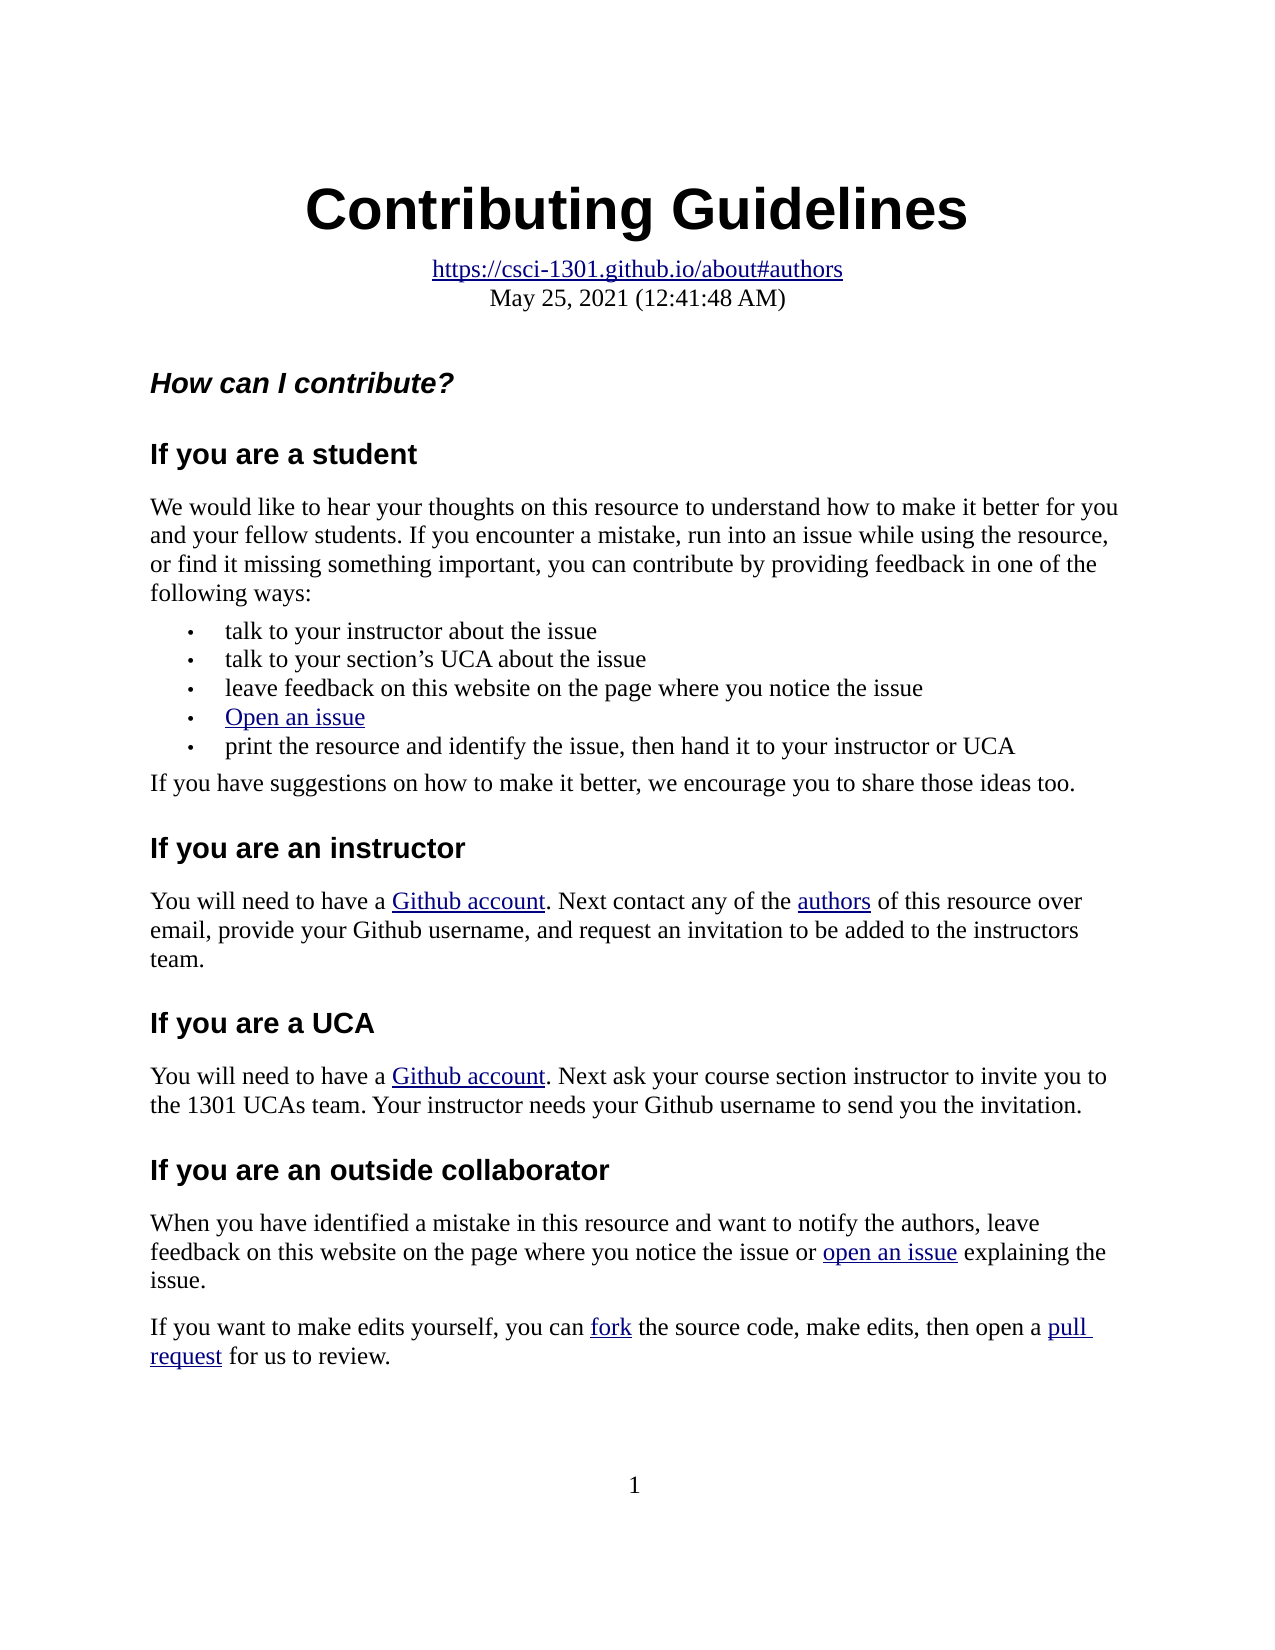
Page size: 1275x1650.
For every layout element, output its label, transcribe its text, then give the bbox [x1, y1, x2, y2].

text https://csci-1301.github.io/about#authors [150, 254, 1125, 283]
text You will need to have a Github account. Next ask your course section instructor to invite you to the 1301 UCAs team. Your instructor needs your Github username to send you the invitation. [150, 1061, 1125, 1119]
subtitle If you are a student [150, 437, 1125, 470]
text When you have identified a mistake in this resource and want to notify the authors, leave feedback on this website on the page where you notice the issue or open an issue explaining the issue. [150, 1208, 1125, 1294]
subtitle If you are an instructor [150, 831, 1125, 865]
list talk to your section’s UCA about the issue [187, 644, 1125, 673]
list print the resource and identify the issue, then hand it to your instructor or UCA [187, 731, 1125, 759]
text May 25, 2021 (12:41:48 AM) [150, 283, 1125, 312]
list talk to your instructor about the issue [187, 616, 1125, 644]
title Contributing Guidelines [150, 175, 1125, 242]
subtitle If you are a UCA [150, 1006, 1125, 1040]
text If you have suggestions on how to make it better, we encourage you to share those ideas too. [150, 768, 1125, 797]
subtitle If you are an outside collaborator [150, 1153, 1125, 1186]
text We would like to hear your thoughts on this resource to understand how to make it better for you and your fellow students. If you encounter a mistake, run into an issue while using the resource, or find it missing something important, you can contribute by providing feedback in one of the following ways: [150, 492, 1125, 607]
list leave feedback on this website on the page where you notice the issue [187, 673, 1125, 702]
subtitle How can I contribute? [150, 366, 1125, 399]
text You will need to have a Github account. Next contact any of the authors of this resource over email, provide your Github username, and request an invitation to be added to the instructors team. [150, 886, 1125, 972]
list Open an issue [187, 702, 1125, 731]
text If you want to make edits yourself, you can fork the source code, make edits, then open a pull request for us to review. [150, 1312, 1125, 1369]
